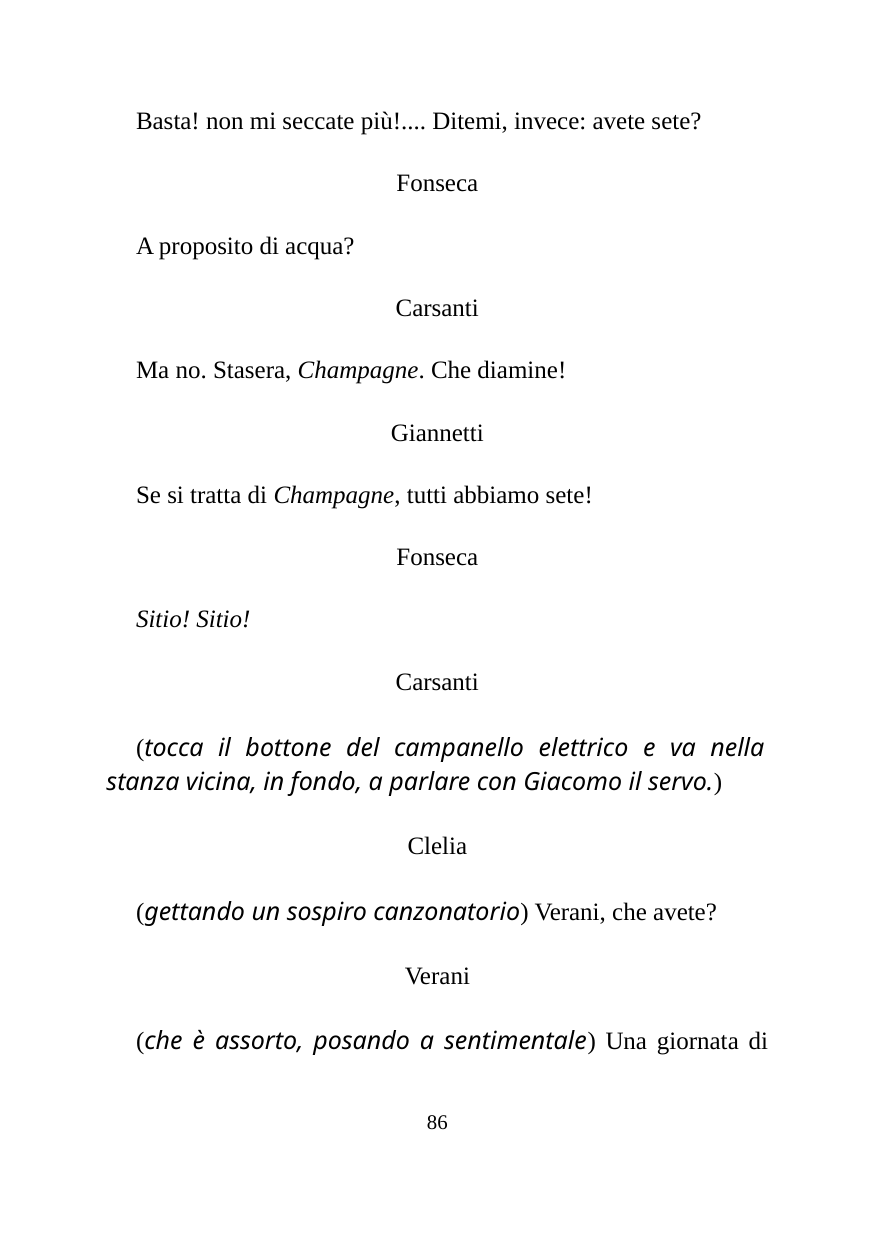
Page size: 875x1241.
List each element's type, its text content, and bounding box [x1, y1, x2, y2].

text Carsanti [106, 667, 768, 696]
text A proposito di acqua? [106, 231, 768, 259]
text Sitio! Sitio! [106, 604, 768, 633]
text (tocca il bottone del campanello elettrico e va nella stanza vicina, in fondo, a parlare con Giacomo il servo.) [106, 729, 768, 797]
text (gettando un sospiro canzonatorio) Verani, che avete? [106, 893, 768, 927]
text Clelia [106, 831, 768, 859]
text Ma no. Stasera, Champagne. Che diamine! [106, 355, 768, 384]
text Verani [106, 961, 768, 989]
text Giannetti [106, 418, 768, 446]
text Carsanti [106, 293, 768, 322]
text Fonseca [106, 542, 768, 571]
text (che è assorto, posando a sentimentale) Una giornata di [106, 1023, 768, 1057]
text Basta! non mi seccate più!.... Ditemi, invece: avete sete? [106, 106, 768, 135]
text Fonseca [106, 168, 768, 197]
text Se si tratta di Champagne, tutti abbiamo sete! [106, 480, 768, 509]
